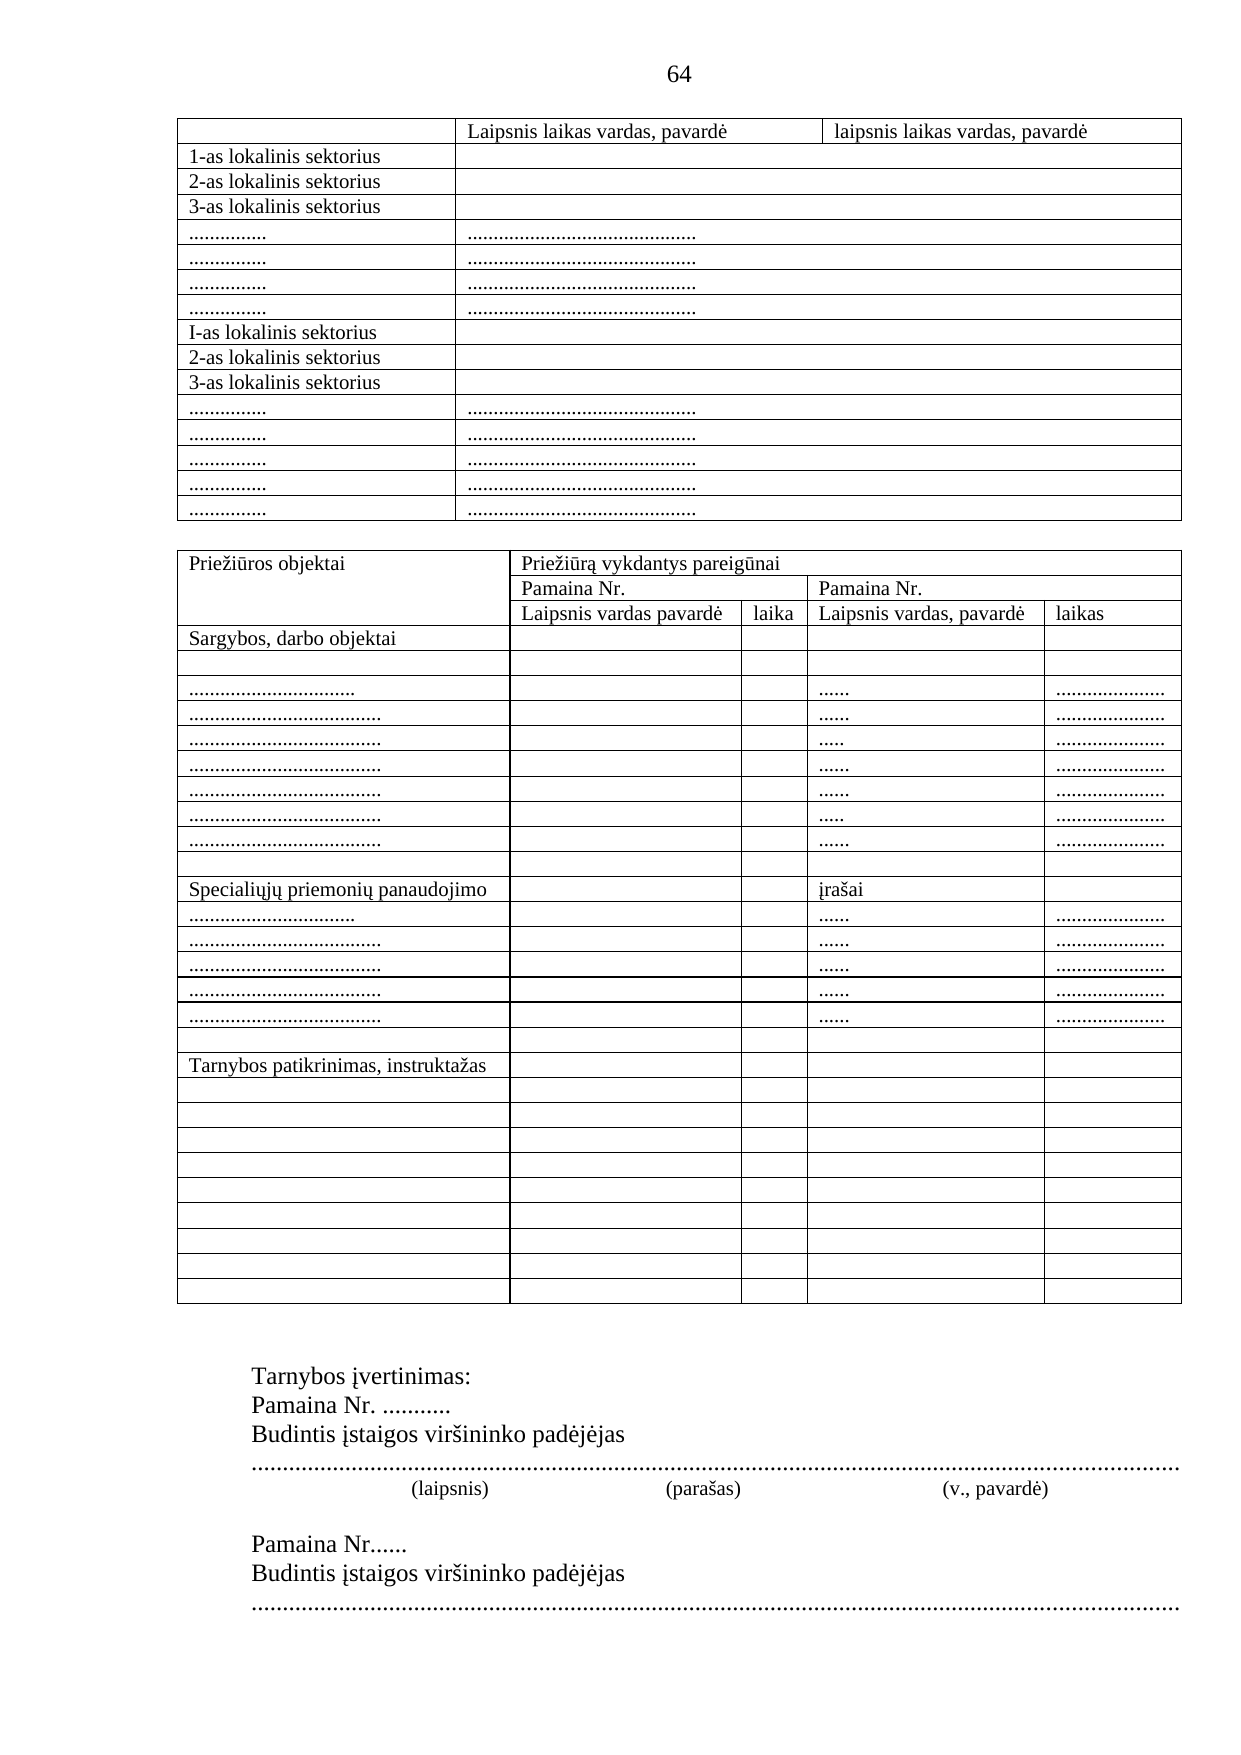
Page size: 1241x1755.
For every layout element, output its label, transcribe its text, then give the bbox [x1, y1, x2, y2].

table_cell [511, 1254, 741, 1278]
table_cell [1045, 1153, 1181, 1177]
table_cell [456, 169, 1181, 193]
table_cell ..................... [1045, 952, 1181, 976]
table_cell ............................................ [456, 270, 1181, 294]
table_cell ............... [178, 220, 455, 244]
table_cell [742, 1254, 807, 1278]
table_cell [511, 626, 741, 650]
table_cell Laipsnis vardas pavardė [511, 601, 741, 625]
table_cell ..................... [1045, 751, 1181, 776]
table_cell ..... [808, 726, 1044, 750]
table_cell ...... [808, 701, 1044, 725]
table_cell [511, 902, 741, 926]
table_cell ..................................... [178, 1003, 509, 1027]
table_cell Tarnybos patikrinimas, instruktažas [178, 1053, 509, 1077]
table_header Priežiūrą vykdantys pareigūnai [511, 551, 1181, 575]
table_cell [511, 651, 741, 675]
table_cell [742, 626, 807, 650]
table_cell ..................... [1045, 701, 1181, 725]
table_cell [511, 1203, 741, 1227]
table_cell [511, 1128, 741, 1152]
table_cell ..................................... [178, 701, 509, 725]
table_cell ...... [808, 1003, 1044, 1027]
text Pamaina Nr...... [177, 1529, 1181, 1558]
table_cell ..................... [1045, 777, 1181, 801]
table_cell [742, 1078, 807, 1102]
table_cell [742, 1178, 807, 1202]
table_cell [742, 701, 807, 725]
table_cell [511, 1028, 741, 1052]
table_cell ..................................... [178, 827, 509, 851]
table_cell [1045, 626, 1181, 650]
table_cell [456, 144, 1181, 168]
table_cell [456, 370, 1181, 394]
table_cell ..................... [1045, 802, 1181, 826]
table_cell [511, 827, 741, 851]
table_cell ............................................ [456, 496, 1181, 520]
table_cell ............... [178, 471, 455, 495]
table_cell [742, 902, 807, 926]
table_cell [742, 1153, 807, 1177]
table_cell [742, 1028, 807, 1052]
table_cell ...... [808, 927, 1044, 951]
table_cell 3-as lokalinis sektorius [178, 195, 455, 218]
table_cell [742, 1128, 807, 1152]
table_cell [742, 952, 807, 976]
table_cell [511, 802, 741, 826]
table_cell ............... [178, 295, 455, 319]
table_cell ............... [178, 245, 455, 269]
text Pamaina Nr. ........... [177, 1390, 1181, 1419]
table_cell [742, 802, 807, 826]
table_cell [178, 1203, 509, 1227]
table_cell ..................... [1045, 676, 1181, 700]
table_cell ............... [178, 496, 455, 520]
table_cell ..................... [1045, 902, 1181, 926]
table_cell ..................................... [178, 978, 509, 1001]
table_cell [808, 1279, 1044, 1303]
table_cell [742, 1279, 807, 1303]
table_cell [511, 927, 741, 951]
table_cell [808, 1254, 1044, 1278]
table_cell laipsnis laikas vardas, pavardė [823, 119, 1181, 143]
table_cell [742, 651, 807, 675]
text Tarnybos įvertinimas: [177, 1361, 1181, 1390]
table_cell [1045, 1028, 1181, 1052]
text Budintis įstaigos viršininko padėjėjas [177, 1558, 1181, 1587]
table_cell [808, 1103, 1044, 1127]
table_cell [178, 1254, 509, 1278]
table_cell ..... [808, 802, 1044, 826]
table_cell [1045, 1229, 1181, 1252]
table_cell įrašai [808, 877, 1044, 901]
table_cell ...... [808, 676, 1044, 700]
table_cell ...... [808, 827, 1044, 851]
table_cell ..................................... [178, 927, 509, 951]
table_cell laika [742, 601, 807, 625]
table_cell [742, 777, 807, 801]
table_cell [1045, 1103, 1181, 1127]
table_cell [178, 1078, 509, 1102]
table_cell [511, 1103, 741, 1127]
table_cell [511, 1078, 741, 1102]
table_cell [808, 1053, 1044, 1077]
table_cell [742, 1003, 807, 1027]
table_cell [742, 927, 807, 951]
table_cell ............................................ [456, 395, 1181, 419]
table_cell [178, 1229, 509, 1252]
table_cell ...... [808, 902, 1044, 926]
table_cell [178, 1153, 509, 1177]
table_cell [511, 852, 741, 876]
table_cell [178, 1279, 509, 1303]
table_cell [511, 1178, 741, 1202]
table_cell ..................................... [178, 952, 509, 976]
table_cell [511, 701, 741, 725]
text Budintis įstaigos viršininko padėjėjas [177, 1419, 1181, 1447]
table_cell laikas [1045, 601, 1181, 625]
table_cell [1045, 852, 1181, 876]
table_cell ............... [178, 270, 455, 294]
table_cell [511, 751, 741, 776]
table_cell [178, 1178, 509, 1202]
table_cell ............................................ [456, 295, 1181, 319]
table_cell Sargybos, darbo objektai [178, 626, 509, 650]
table_cell ............................................ [456, 220, 1181, 244]
table_cell ...... [808, 777, 1044, 801]
table_cell [808, 1078, 1044, 1102]
table_cell [178, 651, 509, 675]
table_cell [808, 1229, 1044, 1252]
table_cell [511, 676, 741, 700]
table_cell Laipsnis vardas, pavardė [808, 601, 1044, 625]
table_header Priežiūros objektai [178, 551, 509, 625]
table_cell [511, 1003, 741, 1027]
table_cell [178, 1028, 509, 1052]
table_cell [1045, 651, 1181, 675]
table_cell [808, 1028, 1044, 1052]
table_cell [742, 751, 807, 776]
table_cell [742, 827, 807, 851]
table_cell ............... [178, 395, 455, 419]
table_cell [1045, 1279, 1181, 1303]
text (laipsnis) (parašas) (v., pavardė) [177, 1476, 1181, 1500]
table_cell Pamaina Nr. [808, 576, 1181, 600]
table_cell [511, 952, 741, 976]
table_cell [808, 1203, 1044, 1227]
table_cell [456, 195, 1181, 218]
table_cell ..................... [1045, 1003, 1181, 1027]
table_cell 2-as lokalinis sektorius [178, 169, 455, 193]
table_cell [742, 676, 807, 700]
table_cell ............... [178, 420, 455, 444]
table_cell [178, 1103, 509, 1127]
table_cell [511, 777, 741, 801]
table_cell [1045, 1203, 1181, 1227]
table_cell [178, 1128, 509, 1152]
table_cell ............................................ [456, 420, 1181, 444]
table_cell [1045, 1078, 1181, 1102]
table_cell [742, 1229, 807, 1252]
table_cell [742, 1053, 807, 1077]
table_cell [808, 651, 1044, 675]
table_cell ...... [808, 751, 1044, 776]
table_cell [808, 626, 1044, 650]
table_cell [1045, 877, 1181, 901]
table_cell [511, 726, 741, 750]
table_cell ..................... [1045, 827, 1181, 851]
table_cell ...... [808, 952, 1044, 976]
table_cell ...... [808, 978, 1044, 1001]
table_cell ..................... [1045, 927, 1181, 951]
table_cell [511, 1153, 741, 1177]
table_cell ..................................... [178, 751, 509, 776]
table_cell 1-as lokalinis sektorius [178, 144, 455, 168]
table_cell [511, 1053, 741, 1077]
table_cell [456, 320, 1181, 344]
table_cell [808, 1178, 1044, 1202]
table_cell [511, 978, 741, 1001]
table_cell Pamaina Nr. [511, 576, 807, 600]
table_cell ............... [178, 446, 455, 469]
table_cell ..................................... [178, 777, 509, 801]
table_cell [742, 852, 807, 876]
table_cell [511, 877, 741, 901]
table_cell [742, 1203, 807, 1227]
table_cell [808, 852, 1044, 876]
table_cell I-as lokalinis sektorius [178, 320, 455, 344]
table_cell ............................................ [456, 471, 1181, 495]
table_cell [1045, 1254, 1181, 1278]
table_cell [178, 852, 509, 876]
table_cell [742, 1103, 807, 1127]
table_cell ..................... [1045, 978, 1181, 1001]
table_cell ..................... [1045, 726, 1181, 750]
table_cell [742, 726, 807, 750]
table_cell ..................................... [178, 726, 509, 750]
table_cell [1045, 1053, 1181, 1077]
table_cell [808, 1153, 1044, 1177]
table_cell [808, 1128, 1044, 1152]
table_cell [1045, 1128, 1181, 1152]
table_cell ............................................ [456, 446, 1181, 469]
table_cell [742, 978, 807, 1001]
table_cell ................................ [178, 676, 509, 700]
table_cell [511, 1279, 741, 1303]
table_cell ................................ [178, 902, 509, 926]
table_cell ..................................... [178, 802, 509, 826]
table_cell [1045, 1178, 1181, 1202]
table_cell Specialiųjų priemonių panaudojimo [178, 877, 509, 901]
table_cell ............................................ [456, 245, 1181, 269]
table_header [178, 119, 455, 143]
table_cell [456, 345, 1181, 369]
table_cell 2-as lokalinis sektorius [178, 345, 455, 369]
table_cell [511, 1229, 741, 1252]
table_cell [742, 877, 807, 901]
table_cell 3-as lokalinis sektorius [178, 370, 455, 394]
table_cell Laipsnis laikas vardas, pavardė [456, 119, 822, 143]
